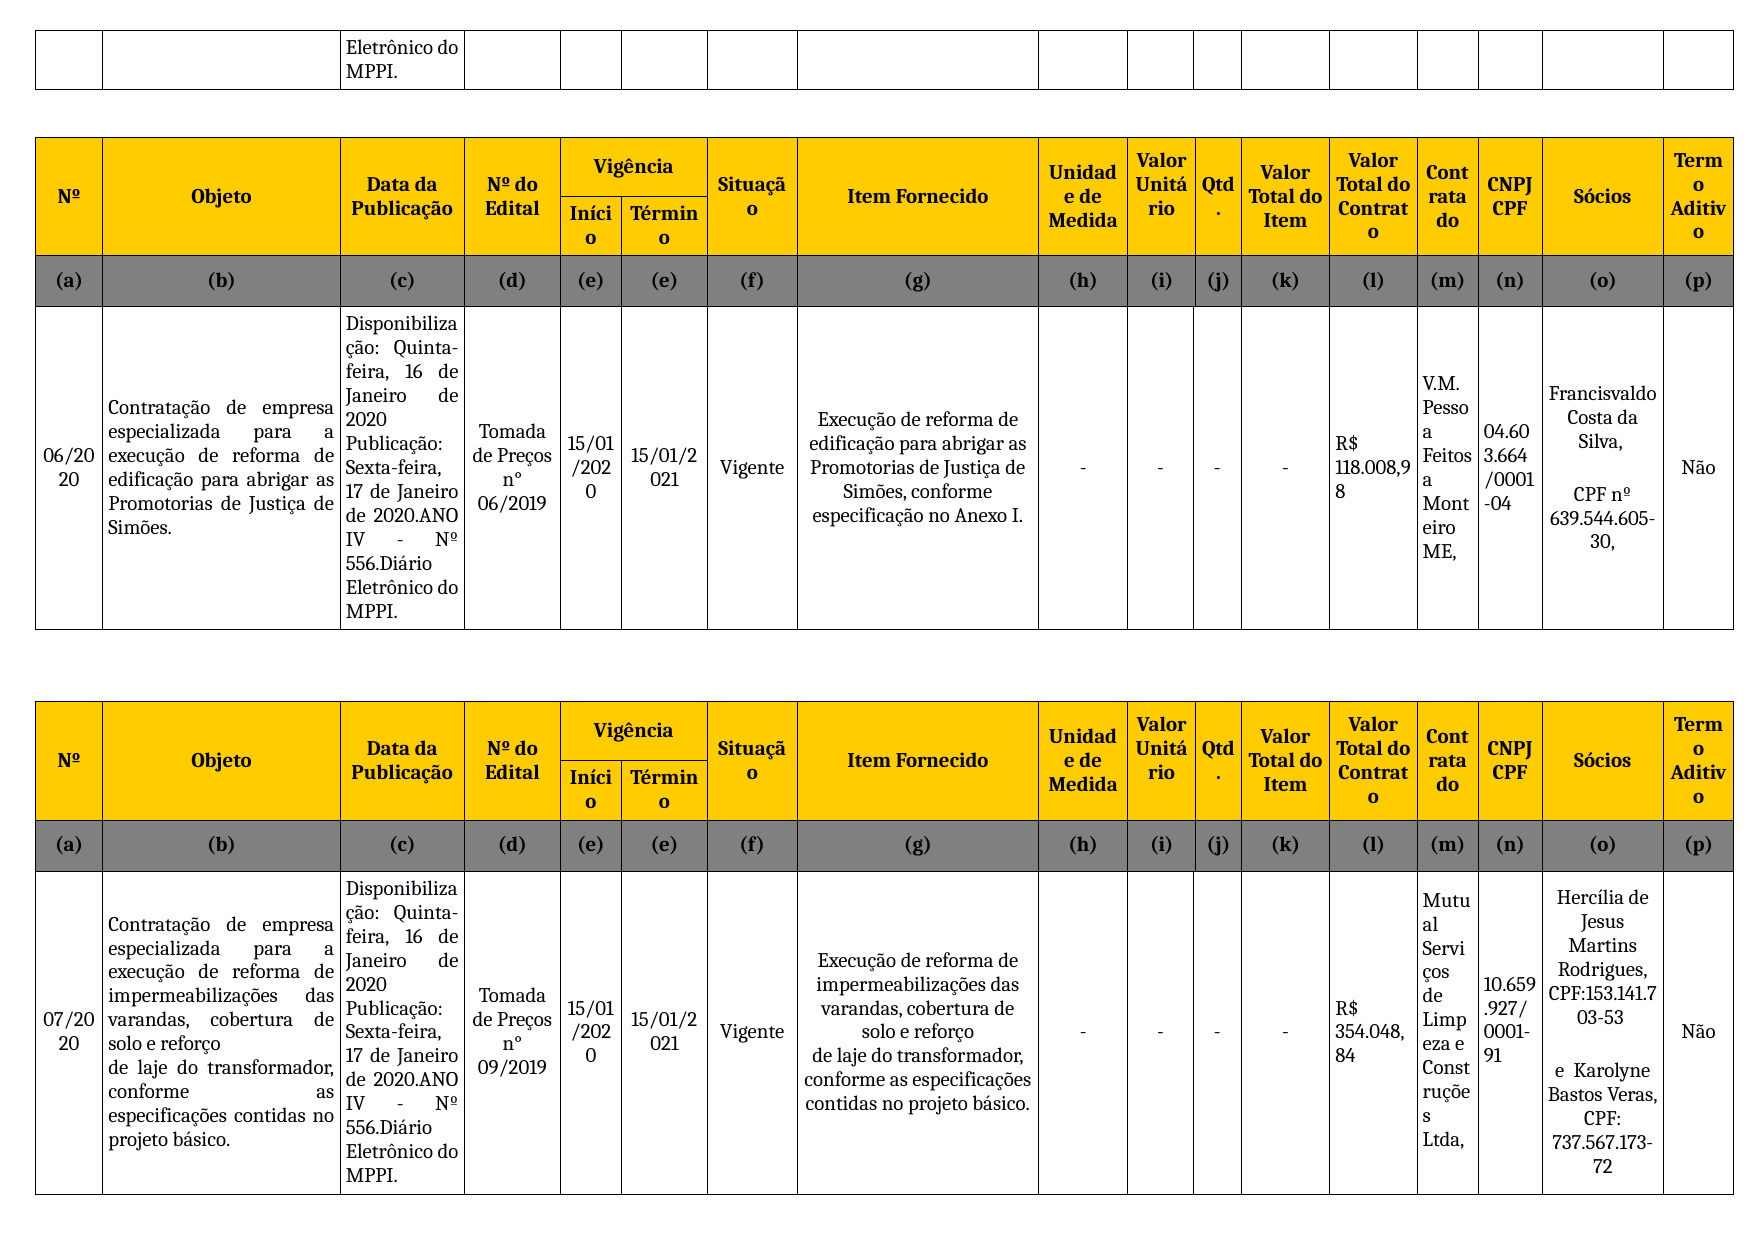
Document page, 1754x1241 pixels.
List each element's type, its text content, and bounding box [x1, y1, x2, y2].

table_cell Não [1664, 307, 1733, 629]
table_cell (e) [561, 821, 621, 871]
table_cell (n) [1479, 821, 1542, 871]
table_cell [465, 31, 560, 89]
table_cell Execução de reforma de impermeabilizações das varandas, cobertura de solo e reforço de laje do transformador, conforme as especificações contidas no projeto básico. [798, 872, 1038, 1193]
table_cell (f) [708, 256, 797, 306]
table_cell (c) [341, 821, 464, 871]
table_cell Hercília de Jesus Martins Rodrigues, CPF:153.141.703-53 e Karolyne Bastos Veras, CPF: 737.567.173-72 [1543, 872, 1663, 1193]
table_cell [1664, 31, 1733, 89]
table_header Data da Publicação [341, 138, 464, 255]
table_cell (o) [1543, 256, 1663, 306]
table_cell - [1242, 307, 1329, 629]
table_cell (m) [1418, 256, 1478, 306]
table_cell Vigente [708, 872, 797, 1193]
table_cell Contratação de empresa especializada para a execução de reforma de impermeabilizações das varandas, cobertura de solo e reforço de laje do transformador, conforme as especificações contidas no projeto básico. [103, 872, 340, 1193]
table_header Contratado [1418, 702, 1478, 820]
table_cell [1543, 31, 1663, 89]
table_header Termo Aditivo [1664, 138, 1733, 255]
table_cell R$ 118.008,98 [1330, 307, 1417, 629]
table_cell 15/01/2020 [561, 307, 621, 629]
table_header Situação [708, 138, 797, 255]
table_header Valor Unitário [1128, 702, 1195, 820]
table_cell (p) [1664, 256, 1733, 306]
table_cell (p) [1664, 821, 1733, 871]
table_cell - [1039, 872, 1127, 1193]
table_cell (m) [1418, 821, 1478, 871]
table_header Objeto [103, 138, 340, 255]
table_header Valor Total do Contrato [1330, 702, 1417, 820]
table_cell Mutual Serviços de Limpeza e Construções Ltda, [1418, 872, 1478, 1193]
table_cell (a) [36, 256, 102, 306]
table_cell (e) [622, 821, 707, 871]
table_cell (i) [1128, 256, 1195, 306]
table_cell (f) [708, 821, 797, 871]
table_header Situação [708, 702, 797, 820]
table_cell (k) [1242, 256, 1329, 306]
table_cell [798, 31, 1038, 89]
table_header Qtd. [1196, 702, 1241, 820]
table_cell (c) [341, 256, 464, 306]
table_header Valor Total do Contrato [1330, 138, 1417, 255]
table_cell (d) [465, 821, 560, 871]
table_header Nº [36, 138, 102, 255]
table_cell 15/01/2021 [622, 872, 707, 1193]
table_header Vigência [561, 138, 707, 196]
table_cell Início [561, 761, 621, 820]
table_header Valor Unitário [1128, 138, 1195, 255]
table_cell (o) [1543, 821, 1663, 871]
table_cell Tomada de Preços n° 09/2019 [465, 872, 560, 1193]
table_header CNPJ CPF [1479, 702, 1542, 820]
table_cell - [1194, 872, 1241, 1193]
table_cell V.M. Pessoa Feitosa Monteiro ME, [1418, 307, 1478, 629]
table_header CNPJ CPF [1479, 138, 1542, 255]
table_cell (e) [622, 256, 707, 306]
table_cell Disponibilização: Quinta-feira, 16 de Janeiro de 2020 Publicação: Sexta-feira, 17 de Janeiro de 2020.ANO IV - Nº 556.Diário Eletrônico do MPPI. [341, 307, 464, 629]
table_cell Tomada de Preços n° 06/2019 [465, 307, 560, 629]
table_header Data da Publicação [341, 702, 464, 820]
table_cell - [1194, 31, 1241, 89]
table_header Nº do Edital [465, 702, 560, 820]
table_cell - [1242, 31, 1329, 89]
table_cell Eletrônico do MPPI. [341, 31, 464, 89]
table_cell Disponibilização: Quinta-feira, 16 de Janeiro de 2020 Publicação: Sexta-feira, 17 de Janeiro de 2020.ANO IV - Nº 556.Diário Eletrônico do MPPI. [341, 872, 464, 1193]
table_header Sócios [1543, 702, 1663, 820]
table_cell (i) [1128, 821, 1195, 871]
table_cell (b) [103, 256, 340, 306]
table_cell Início [561, 197, 621, 255]
table_cell 04.603.664/0001-04 [1479, 307, 1542, 629]
table_header Valor Total do Item [1242, 702, 1329, 820]
table_header Unidade de Medida [1039, 702, 1127, 820]
table_cell (g) [798, 256, 1038, 306]
table_cell [36, 31, 102, 89]
table_cell - [1039, 307, 1127, 629]
table_cell 06/2020 [36, 307, 102, 629]
table_cell (g) [798, 821, 1038, 871]
table_header Contratado [1418, 138, 1478, 255]
table_cell - [1128, 31, 1193, 89]
table_cell (j) [1196, 821, 1241, 871]
table_cell (k) [1242, 821, 1329, 871]
table_cell Não [1664, 872, 1733, 1193]
table_header Nº [36, 702, 102, 820]
table_cell Término [622, 761, 707, 820]
table_header Nº do Edital [465, 138, 560, 255]
table_cell (h) [1039, 821, 1127, 871]
table_cell 10.659.927/0001-91 [1479, 872, 1542, 1193]
table_header Objeto [103, 702, 340, 820]
table_cell [622, 31, 707, 89]
table_cell (l) [1330, 256, 1417, 306]
table_cell (h) [1039, 256, 1127, 306]
table_cell (e) [561, 256, 621, 306]
table_cell (n) [1479, 256, 1542, 306]
table_cell 07/2020 [36, 872, 102, 1193]
table_cell - [1039, 31, 1127, 89]
table_header Unidade de Medida [1039, 138, 1127, 255]
table_header Qtd. [1196, 138, 1241, 255]
table_cell 15/01/2020 [561, 872, 621, 1193]
table_cell (d) [465, 256, 560, 306]
table_cell [103, 31, 340, 89]
table_cell - [1128, 307, 1193, 629]
table_cell Execução de reforma de edificação para abrigar as Promotorias de Justiça de Simões, conforme especificação no Anexo I. [798, 307, 1038, 629]
table_cell - [1194, 307, 1241, 629]
table_cell Contratação de empresa especializada para a execução de reforma de edificação para abrigar as Promotorias de Justiça de Simões. [103, 307, 340, 629]
table_header Item Fornecido [798, 138, 1038, 255]
table_header Item Fornecido [798, 702, 1038, 820]
table_cell Francisvaldo Costa da Silva, CPF nº 639.544.605-30, [1543, 307, 1663, 629]
table_cell [561, 31, 621, 89]
table_header Valor Total do Item [1242, 138, 1329, 255]
table_cell [708, 31, 797, 89]
table_header Termo Aditivo [1664, 702, 1733, 820]
table_cell R$ 354.048,84 [1330, 872, 1417, 1193]
table_cell [1479, 31, 1542, 89]
table_cell (l) [1330, 821, 1417, 871]
table_cell (j) [1196, 256, 1241, 306]
table_cell Término [622, 197, 707, 255]
table_cell Vigente [708, 307, 797, 629]
table_cell (a) [36, 821, 102, 871]
table_cell - [1128, 872, 1193, 1193]
table_header Vigência [561, 702, 707, 760]
table_cell - [1242, 872, 1329, 1193]
table_header Sócios [1543, 138, 1663, 255]
table_cell 15/01/2021 [622, 307, 707, 629]
table_cell [1330, 31, 1417, 89]
table_cell [1418, 31, 1478, 89]
table_cell (b) [103, 821, 340, 871]
